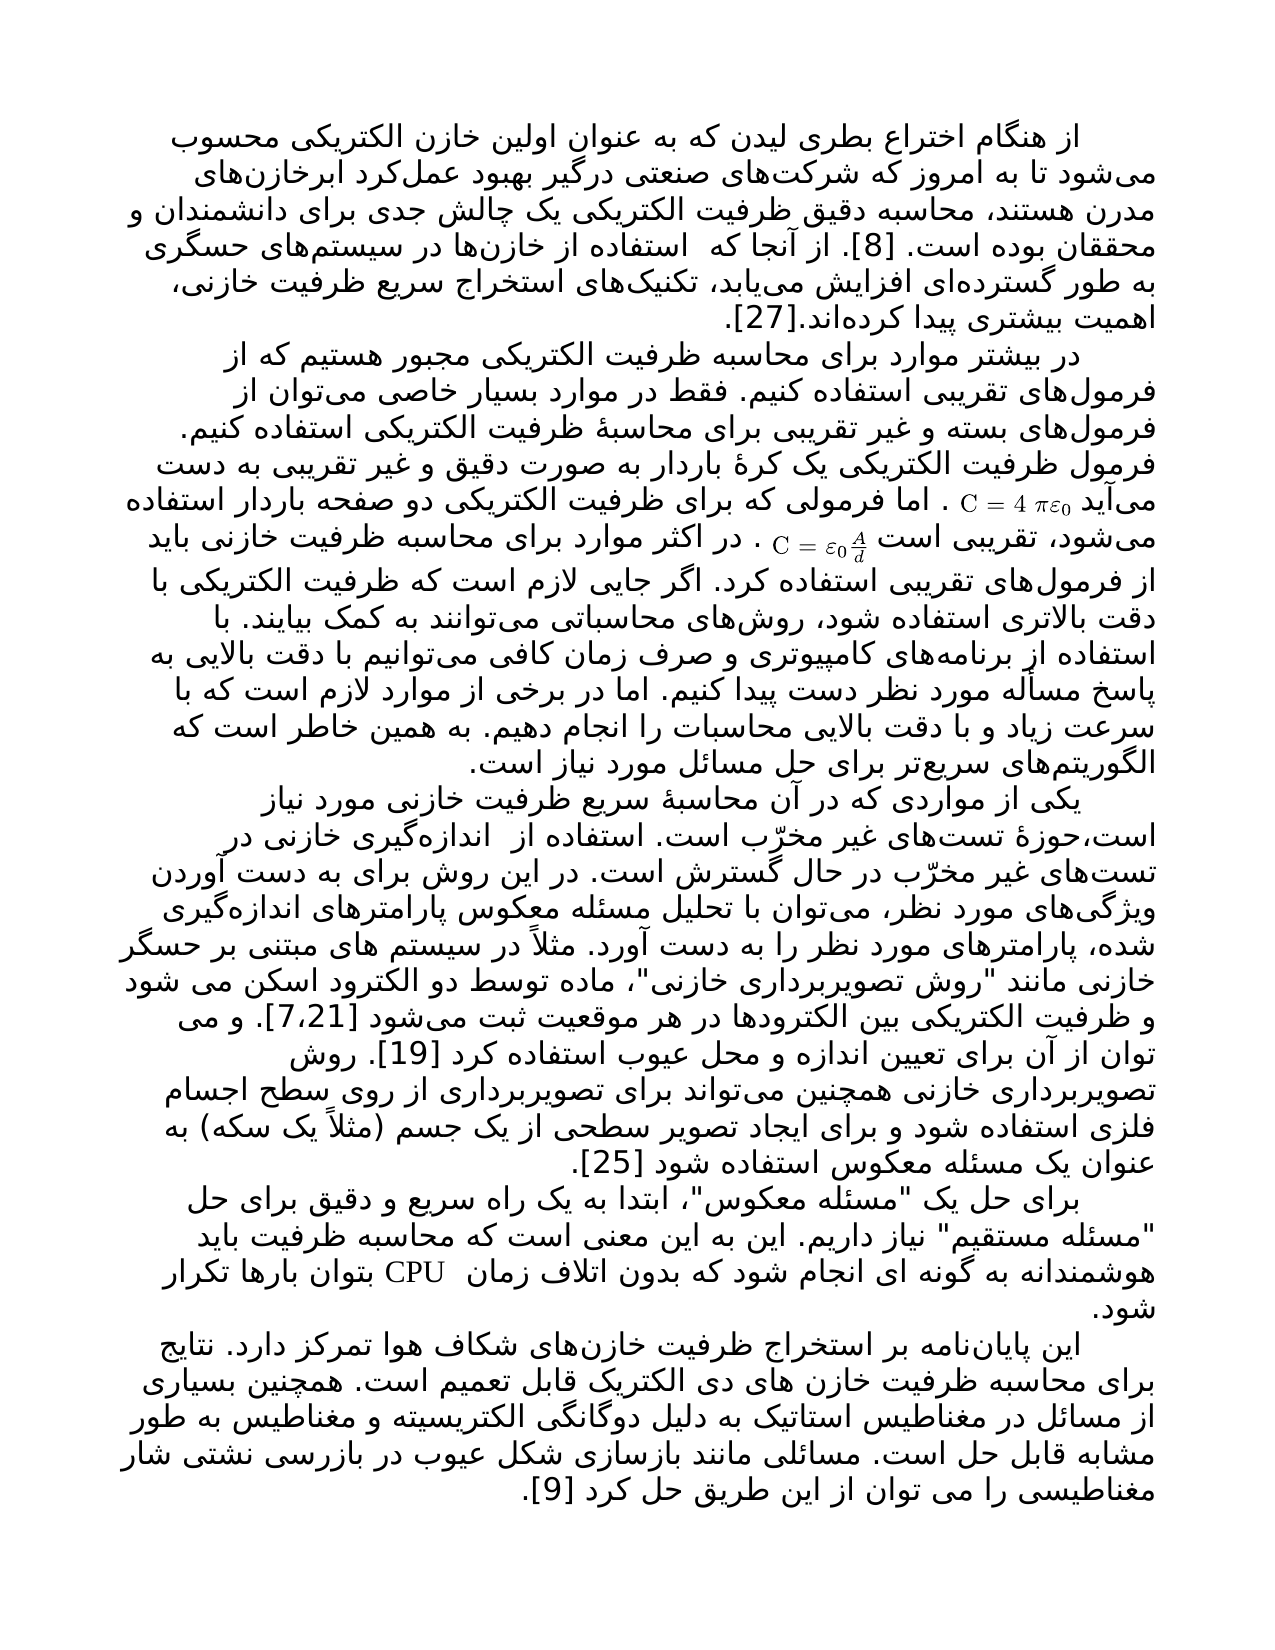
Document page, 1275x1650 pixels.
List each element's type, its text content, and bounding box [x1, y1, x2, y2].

text این پایان‌نامه بر استخراج ظرفیت خازن‌های شکاف هوا تمرکز دارد. نتایج برای محاسبه ظرفیت خازن های دی الکتریک قابل تعمیم است. همچنین بسیاری از مسائل در مغناطیس استاتیک به دلیل دوگانگی الکتریسیته و مغناطیس به طور مشابه قابل حل است. مسائلی مانند بازسازی شکل عیوب در بازرسی نشتی شار مغناطیسی را می توان از این طریق حل کرد [9]. [118, 1326, 1157, 1508]
text برای حل یک "مسئله معکوس"، ابتدا به یک راه سریع و دقیق برای حل "مسئله مستقیم" نیاز داریم. این به این معنی است که محاسبه ظرفیت باید هوشمندانه به گونه ای انجام شود که بدون اتلاف زمان CPU بتوان بارها تکرار شود. [118, 1181, 1157, 1326]
text یکی از مواردی که در آن محاسبهٔ سریع ظرفیت خازنی مورد نیاز است،‌حوزهٔ تست‌های غیر مخرّب است. استفاده از اندازه‌گیری خازنی در تست‌های غیر مخرّب در حال گسترش است. در این روش‌ برای به دست آوردن ویژگی‌های مورد نظر، می‌توان با تحلیل مسئله معکوس پارامترهای اندازه‌گیری شده، پارامترهای مورد نظر را به دست آورد. مثلاً در سیستم های مبتنی بر حسگر خازنی مانند "روش تصویربرداری خازنی"، ماده توسط دو الکترود اسکن می شود و ظرفیت الکتریکی بین الکترودها در هر موقعیت ثبت می‌شود [7،21]. و می توان از آن برای تعیین اندازه و محل عیوب استفاده کرد [19]. روش تصویربرداری خازنی همچنین می‌تواند برای تصویربرداری از روی سطح اجسام فلزی استفاده شود و برای ایجاد تصویر سطحی از یک جسم (مثلاً یک سکه) به عنوان یک مسئله معکوس استفاده شود [25]. [118, 781, 1157, 1181]
text در بیشتر موارد برای محاسبه ظرفیت الکتریکی مجبور هستیم که از فرمول‌های تقریبی استفاده کنیم. فقط در موارد بسیار خاصی می‌توان از فرمول‌های بسته و غیر تقریبی برای محاسبهٔ ظرفیت الکتریکی استفاده کنیم. فرمول ظرفیت الکتریکی یک کرهٔ باردار به صورت دقیق و غیر تقریبی به دست می‌آید . اما فرمولی که برای ظرفیت الکتریکی دو صفحه باردار استفاده می‌شود، تقریبی است . در اکثر موارد برای محاسبه ظرفیت خازنی باید از فرمول‌های تقریبی استفاده کرد. اگر جایی لازم است که ظرفیت الکتریکی با دقت بالاتری استفاده شود،‌ روش‌های محاسباتی می‌توانند به کمک بیایند. با استفاده از برنامه‌های کامپیوتری و صرف زمان کافی می‌توانیم با دقت بالایی به پاسخ مسأله مورد نظر دست پیدا کنیم. اما در برخی از موارد لازم است که با سرعت زیاد و با دقت بالایی محاسبات را انجام دهیم. به همین خاطر است که الگوریتم‌های سریع‌تر برای حل مسائل مورد نیاز است. [118, 336, 1157, 781]
text از هنگام اختراع بطری لیدن که به عنوان اولین خازن الکتریکی محسوب می‌شود تا به امروز که شرکت‌های صنعتی درگیر بهبود عمل‌کرد ابرخازن‌های مدرن هستند، محاسبه دقیق ظرفیت الکتریکی یک چالش جدی برای دانشمندان و محققان بوده است. [8]. از آنجا که استفاده از خازن‌ها در سیستم‌های حسگری به طور گسترده‌ای افزایش می‌یابد، تکنیک‌های استخراج سریع ظرفیت خازنی، اهمیت بیشتری پیدا کرده‌اند.[27]. [118, 118, 1157, 336]
